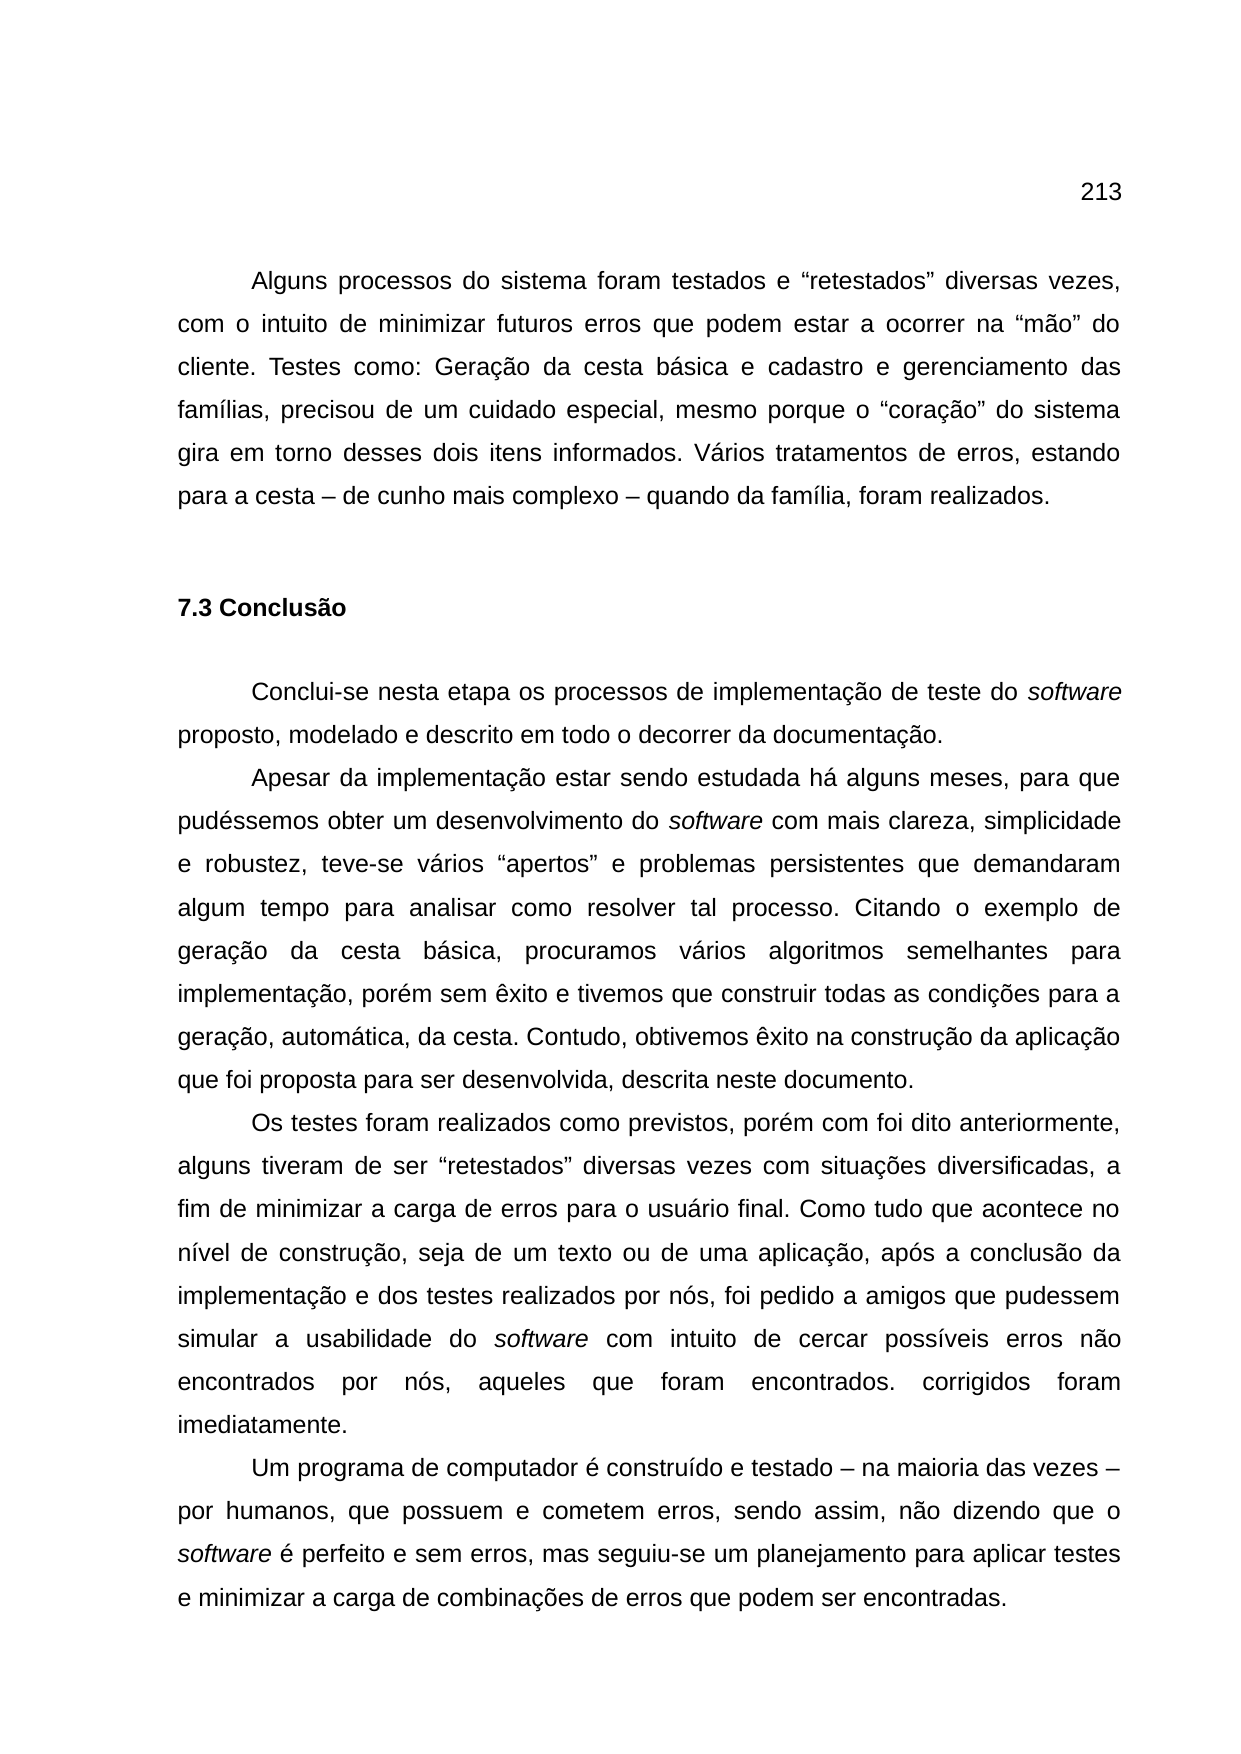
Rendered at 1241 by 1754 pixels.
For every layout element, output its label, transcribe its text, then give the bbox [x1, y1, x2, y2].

text Alguns processos do sistema foram testados e “retestados” diversas vezes, com o intuito de minimizar futuros erros que podem estar a ocorrer na “mão” do cliente. Testes como: Geração da cesta básica e cadastro e gerenciamento das famílias, precisou de um cuidado especial, mesmo porque o “coração” do sistema gira em torno desses dois itens informados. Vários tratamentos de erros, estando para a cesta – de cunho mais complexo – quando da família, foram realizados. [177, 266, 1122, 510]
subtitle 7.3 Conclusão [177, 593, 1122, 621]
text Os testes foram realizados como previstos, porém com foi dito anteriormente, alguns tiveram de ser “retestados” diversas vezes com situações diversificadas, a fim de minimizar a carga de erros para o usuário final. Como tudo que acontece no nível de construção, seja de um texto ou de uma aplicação, após a conclusão da implementação e dos testes realizados por nós, foi pedido a amigos que pudessem simular a usabilidade do software com intuito de cercar possíveis erros não encontrados por nós, aqueles que foram encontrados. corrigidos foram imediatamente. [177, 1108, 1122, 1439]
text Conclui-se nesta etapa os processos de implementação de teste do software proposto, modelado e descrito em todo o decorrer da documentação. [177, 677, 1122, 749]
text Um programa de computador é construído e testado – na maioria das vezes – por humanos, que possuem e cometem erros, sendo assim, não dizendo que o software é perfeito e sem erros, mas seguiu-se um planejamento para aplicar testes e minimizar a carga de combinações de erros que podem ser encontradas. [177, 1453, 1122, 1611]
text Apesar da implementação estar sendo estudada há alguns meses, para que pudéssemos obter um desenvolvimento do software com mais clareza, simplicidade e robustez, teve-se vários “apertos” e problemas persistentes que demandaram algum tempo para analisar como resolver tal processo. Citando o exemplo de geração da cesta básica, procuramos vários algoritmos semelhantes para implementação, porém sem êxito e tivemos que construir todas as condições para a geração, automática, da cesta. Contudo, obtivemos êxito na construção da aplicação que foi proposta para ser desenvolvida, descrita neste documento. [177, 763, 1122, 1094]
